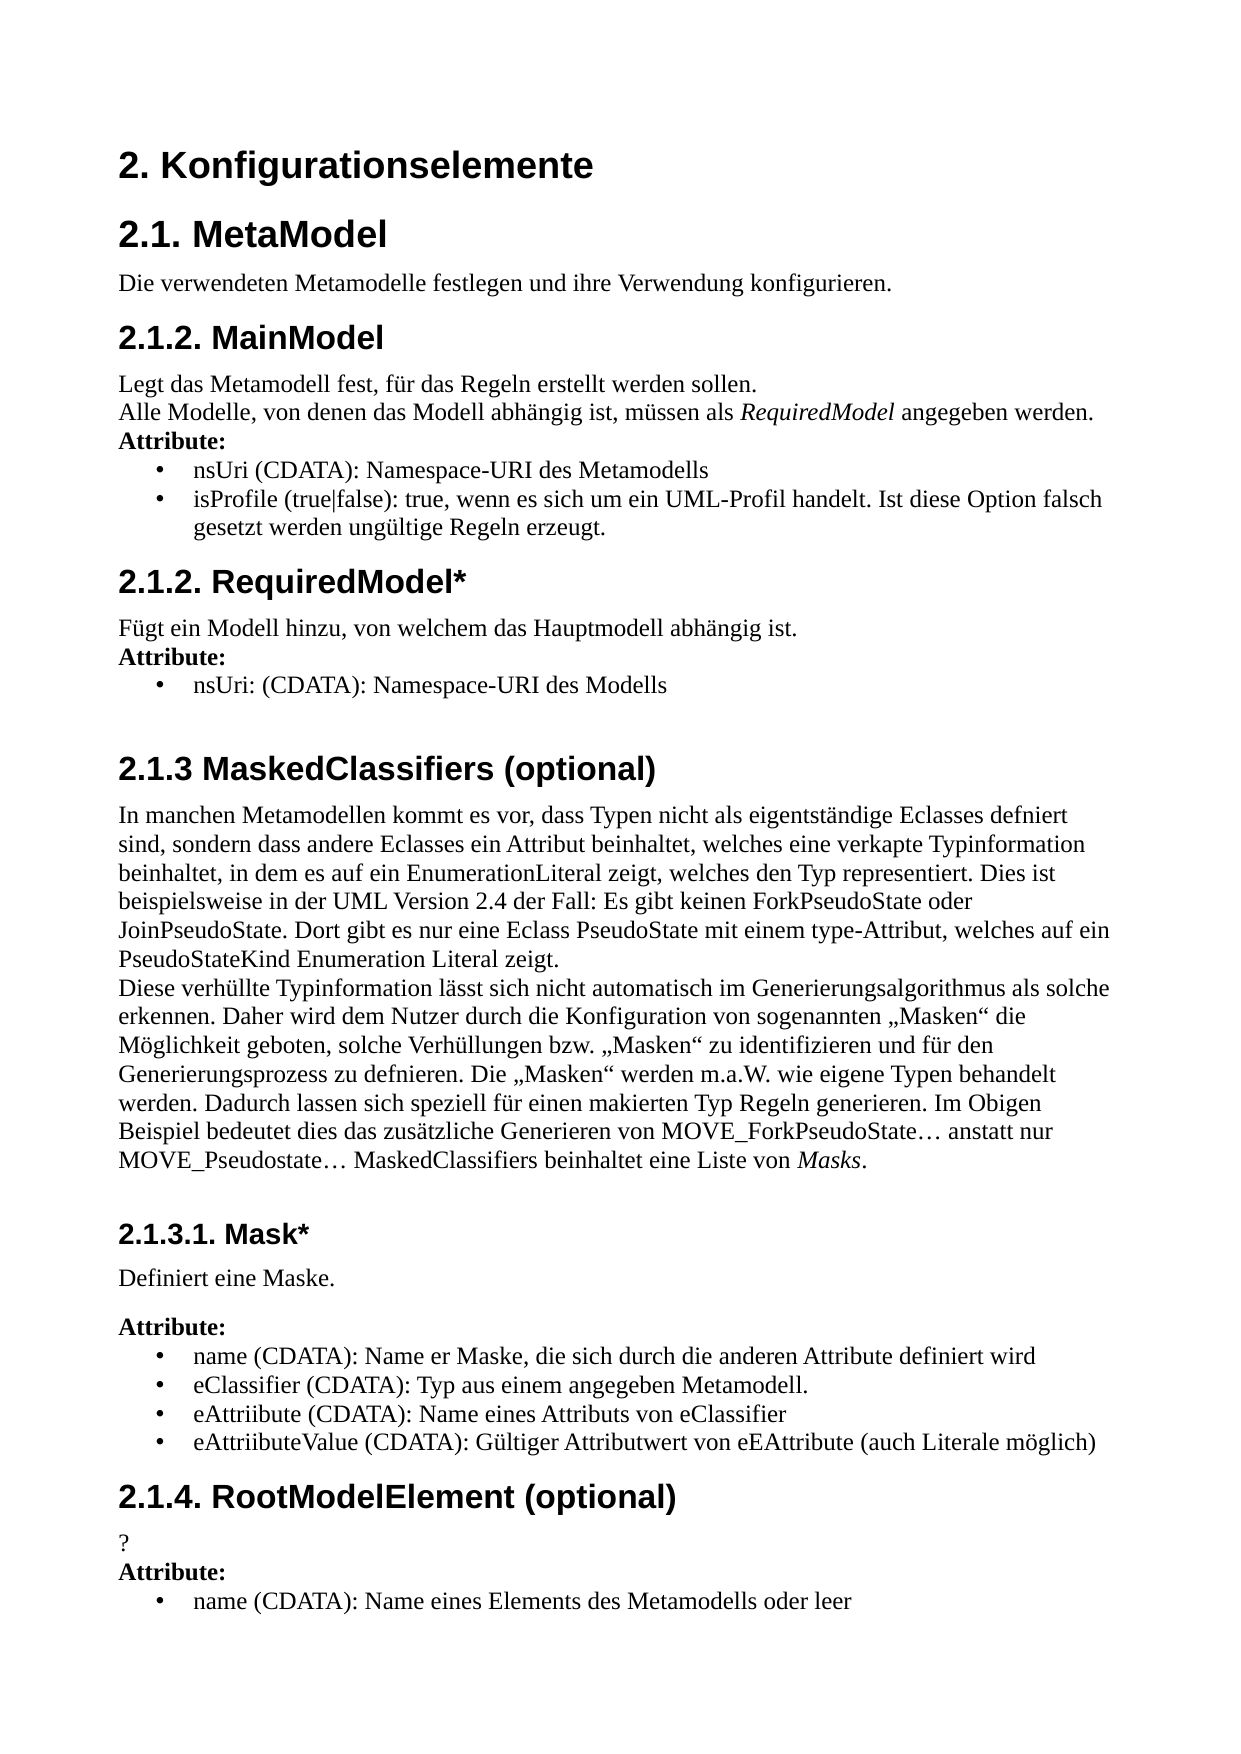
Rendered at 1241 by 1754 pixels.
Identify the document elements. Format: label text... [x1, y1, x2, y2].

subtitle 2.1.2. RequiredModel* [118, 562, 1122, 601]
subtitle 2. Konfigurationselemente [118, 143, 1122, 187]
subtitle 2.1.3 MaskedClassifiers (optional) [118, 749, 1122, 788]
text Attribute: [118, 642, 1122, 671]
list nsUri (CDATA): Namespace-URI des Metamodells [156, 455, 1122, 484]
text Fügt ein Modell hinzu, von welchem das Hauptmodell abhängig ist. [118, 613, 1122, 642]
list name (CDATA): Name eines Elements des Metamodells oder leer [156, 1586, 1122, 1614]
text Legt das Metamodell fest, für das Regeln erstellt werden sollen. [118, 369, 1122, 397]
text Alle Modelle, von denen das Modell abhängig ist, müssen als RequiredModel angegeben werden. [118, 397, 1122, 426]
subtitle 2.1.3.1. Mask* [118, 1217, 1122, 1251]
list eClassifier (CDATA): Typ aus einem angegeben Metamodell. [156, 1370, 1122, 1399]
text Die verwendeten Metamodelle festlegen und ihre Verwendung konfigurieren. [118, 268, 1122, 297]
text Attribute: [118, 1557, 1122, 1586]
text ? [118, 1528, 1122, 1557]
subtitle 2.1.4. RootModelElement (optional) [118, 1477, 1122, 1516]
text In manchen Metamodellen kommt es vor, dass Typen nicht als eigentständige Eclasses defniert sind, sondern dass andere Eclasses ein Attribut beinhaltet, welches eine verkapte Typinformation beinhaltet, in dem es auf ein EnumerationLiteral zeigt, welches den Typ representiert. Dies ist beispielsweise in der UML Version 2.4 der Fall: Es gibt keinen ForkPseudoState oder JoinPseudoState. Dort gibt es nur eine Eclass PseudoState mit einem type-Attribut, welches auf ein PseudoStateKind Enumeration Literal zeigt. [118, 800, 1122, 973]
text Diese verhüllte Typinformation lässt sich nicht automatisch im Generierungsalgorithmus als solche erkennen. Daher wird dem Nutzer durch die Konfiguration von sogenannten „Masken“ die Möglichkeit geboten, solche Verhüllungen bzw. „Masken“ zu identifizieren und für den Generierungsprozess zu defnieren. Die „Masken“ werden m.a.W. wie eigene Typen behandelt werden. Dadurch lassen sich speziell für einen makierten Typ Regeln generieren. Im Obigen Beispiel bedeutet dies das zusätzliche Generieren von MOVE_ForkPseudoState… anstatt nur MOVE_Pseudostate… MaskedClassifiers beinhaltet eine Liste von Masks. [118, 973, 1122, 1174]
list eAttriibuteValue (CDATA): Gültiger Attributwert von eEAttribute (auch Literale möglich) [156, 1427, 1122, 1456]
list isProfile (true|false): true, wenn es sich um ein UML-Profil handelt. Ist diese Option falsch gesetzt werden ungültige Regeln erzeugt. [156, 484, 1122, 541]
text Attribute: [118, 426, 1122, 455]
list name (CDATA): Name er Maske, die sich durch die anderen Attribute definiert wird [156, 1341, 1122, 1370]
subtitle 2.1. MetaModel [118, 212, 1122, 255]
list nsUri: (CDATA): Namespace-URI des Modells [156, 671, 1122, 699]
subtitle 2.1.2. MainModel [118, 317, 1122, 356]
list eAttriibute (CDATA): Name eines Attributs von eClassifier [156, 1399, 1122, 1427]
text Attribute: [118, 1312, 1122, 1341]
text Definiert eine Maske. [118, 1263, 1122, 1292]
